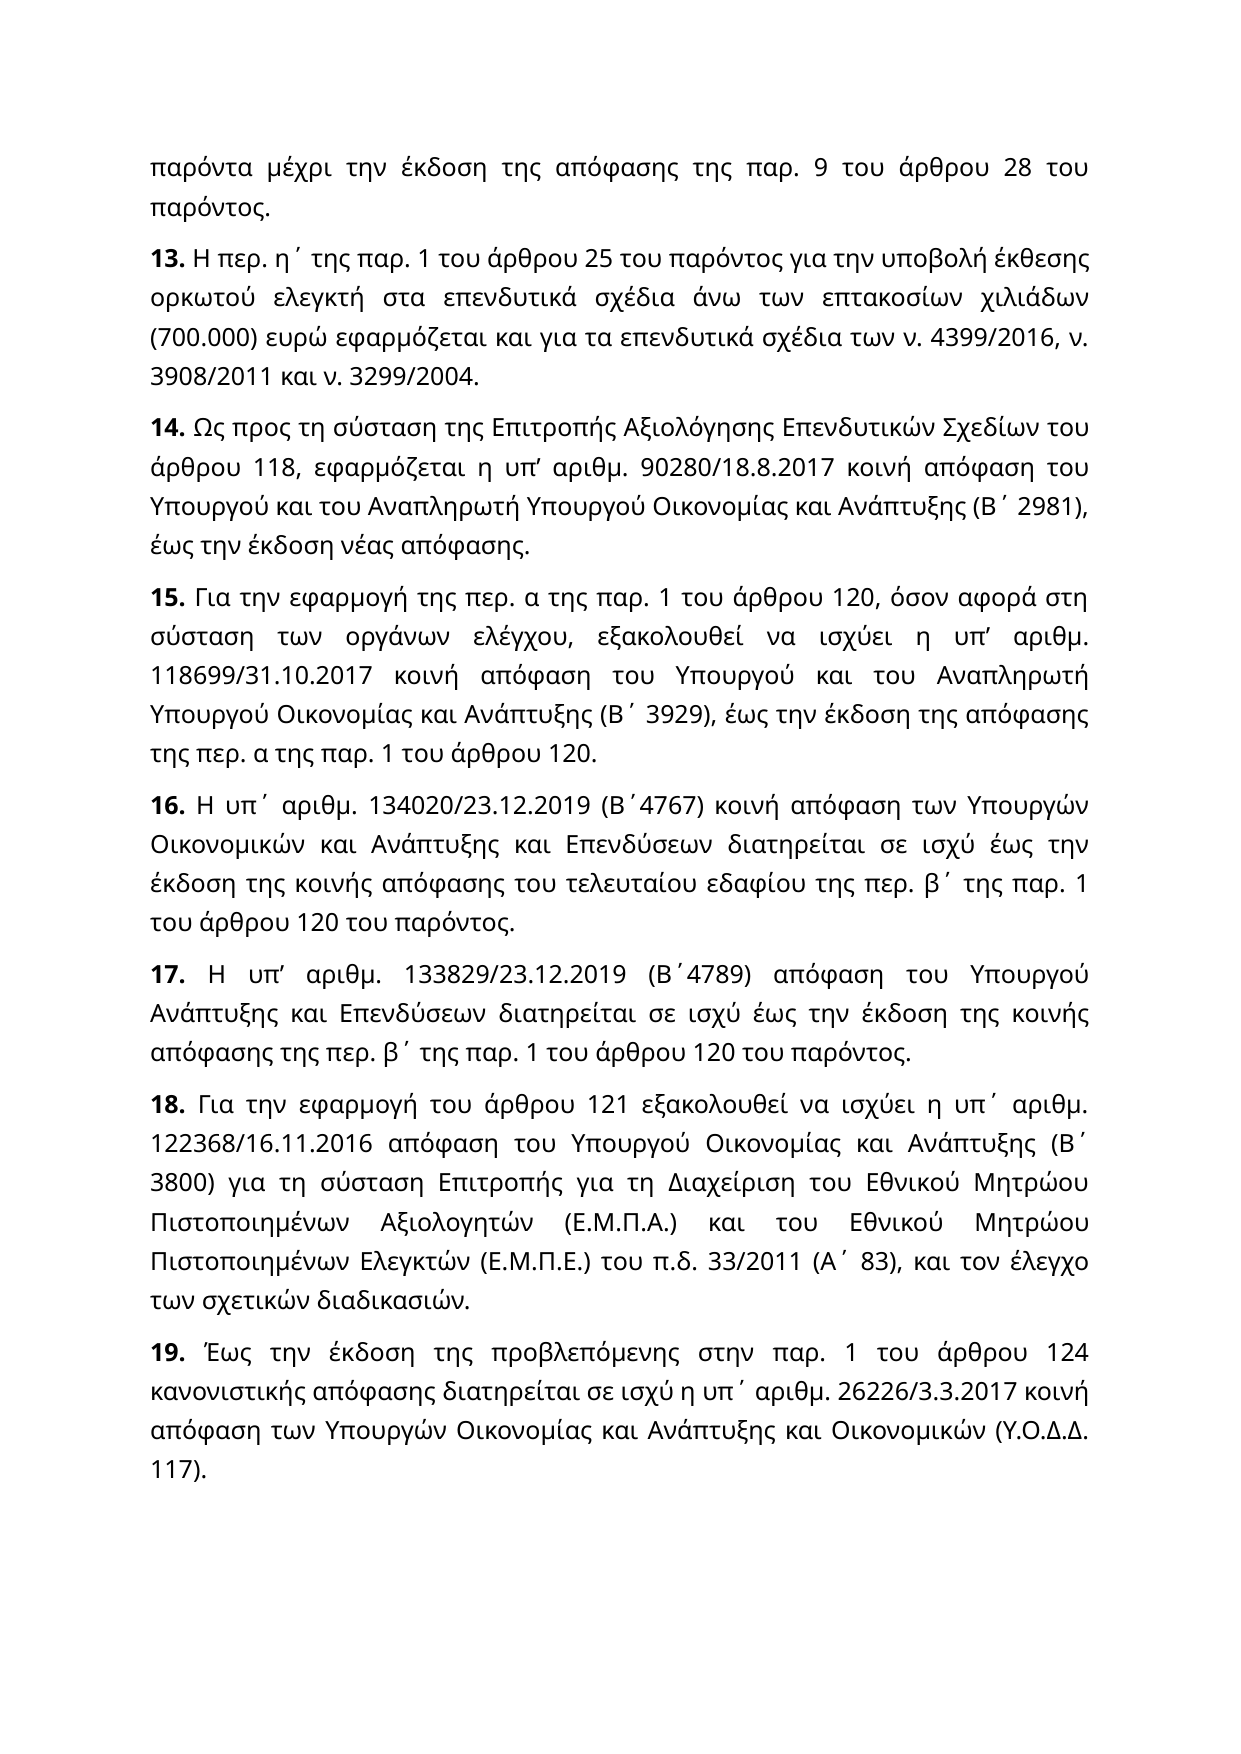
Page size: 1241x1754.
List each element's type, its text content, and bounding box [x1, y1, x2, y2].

text παρόντα μέχρι την έκδοση της απόφασης της παρ. 9 του άρθρου 28 του παρόντος. [150, 150, 1090, 223]
text 18. Για την εφαρμογή του άρθρου 121 εξακολουθεί να ισχύει η υπ΄ αριθμ. 122368/16.11.2016 απόφαση του Υπουργού Οικονομίας και Ανάπτυξης (Β΄ 3800) για τη σύσταση Επιτροπής για τη Διαχείριση του Εθνικού Μητρώου Πιστοποιημένων Αξιολογητών (Ε.Μ.Π.Α.) και του Εθνικού Μητρώου Πιστοποιημένων Ελεγκτών (Ε.Μ.Π.Ε.) του π.δ. 33/2011 (Α΄ 83), και τον έλεγχο των σχετικών διαδικασιών. [150, 1087, 1090, 1317]
text 15. Για την εφαρμογή της περ. α της παρ. 1 του άρθρου 120, όσον αφορά στη σύσταση των οργάνων ελέγχου, εξακολουθεί να ισχύει η υπ’ αριθμ. 118699/31.10.2017 κοινή απόφαση του Υπουργού και του Αναπληρωτή Υπουργού Οικονομίας και Ανάπτυξης (Β΄ 3929), έως την έκδοση της απόφασης της περ. α της παρ. 1 του άρθρου 120. [150, 579, 1090, 770]
text 16. Η υπ΄ αριθμ. 134020/23.12.2019 (Β΄4767) κοινή απόφαση των Υπουργών Οικονομικών και Ανάπτυξης και Επενδύσεων διατηρείται σε ισχύ έως την έκδοση της κοινής απόφασης του τελευταίου εδαφίου της περ. β΄ της παρ. 1 του άρθρου 120 του παρόντος. [150, 787, 1090, 939]
text 14. Ως προς τη σύσταση της Επιτροπής Αξιολόγησης Επενδυτικών Σχεδίων του άρθρου 118, εφαρμόζεται η υπ’ αριθμ. 90280/18.8.2017 κοινή απόφαση του Υπουργού και του Αναπληρωτή Υπουργού Οικονομίας και Ανάπτυξης (Β΄ 2981), έως την έκδοση νέας απόφασης. [150, 410, 1090, 562]
text 17. Η υπ’ αριθμ. 133829/23.12.2019 (Β΄4789) απόφαση του Υπουργού Ανάπτυξης και Επενδύσεων διατηρείται σε ισχύ έως την έκδοση της κοινής απόφασης της περ. β΄ της παρ. 1 του άρθρου 120 του παρόντος. [150, 957, 1090, 1069]
text 13. Η περ. η΄ της παρ. 1 του άρθρου 25 του παρόντος για την υποβολή έκθεσης ορκωτού ελεγκτή στα επενδυτικά σχέδια άνω των επτακοσίων χιλιάδων (700.000) ευρώ εφαρμόζεται και για τα επενδυτικά σχέδια των ν. 4399/2016, ν. 3908/2011 και ν. 3299/2004. [150, 241, 1090, 392]
text 19. Έως την έκδοση της προβλεπόμενης στην παρ. 1 του άρθρου 124 κανονιστικής απόφασης διατηρείται σε ισχύ η υπ΄ αριθμ. 26226/3.3.2017 κοινή απόφαση των Υπουργών Οικονομίας και Ανάπτυξης και Οικονομικών (Υ.Ο.Δ.Δ. 117). [150, 1334, 1090, 1486]
